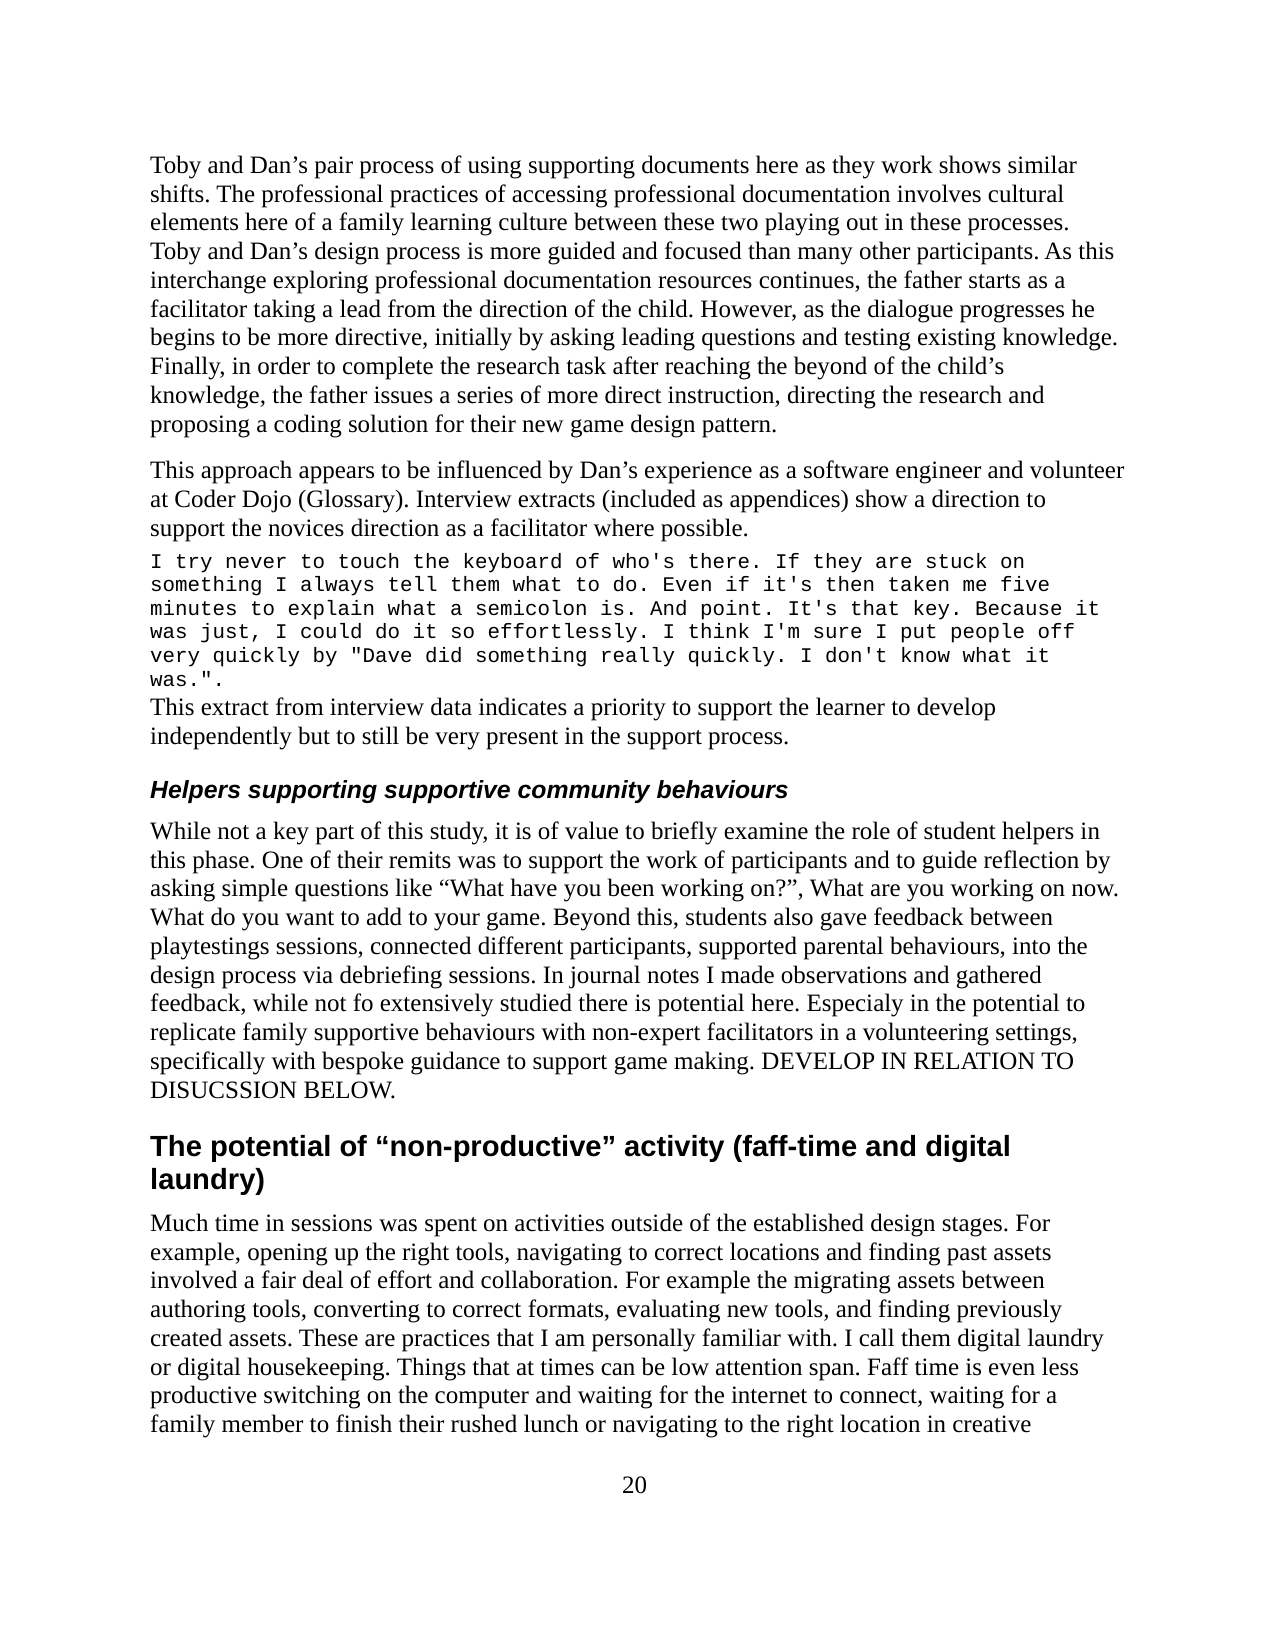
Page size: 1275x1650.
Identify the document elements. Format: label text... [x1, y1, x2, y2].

text While not a key part of this study, it is of value to briefly examine the role of student helpers in this phase. One of their remits was to support the work of participants and to guide reflection by asking simple questions like “What have you been working on?”, What are you working on now. What do you want to add to your game. Beyond this, students also gave feedback between playtestings sessions, connected different participants, supported parental behaviours, into the design process via debriefing sessions. In journal notes I made observations and gathered feedback, while not fo extensively studied there is potential here. Especialy in the potential to replicate family supportive behaviours with non-expert facilitators in a volunteering settings, specifically with bespoke guidance to support game making. DEVELOP IN RELATION TO DISUCSSION BELOW. [150, 816, 1125, 1103]
text Much time in sessions was spent on activities outside of the established design stages. For example, opening up the right tools, navigating to correct locations and finding past assets involved a fair deal of effort and collaboration. For example the migrating assets between authoring tools, converting to correct formats, evaluating new tools, and finding previously created assets. These are practices that I am personally familiar with. I call them digital laundry or digital housekeeping. Things that at times can be low attention span. Faff time is even less productive switching on the computer and waiting for the internet to connect, waiting for a family member to finish their rushed lunch or navigating to the right location in creative [150, 1208, 1125, 1438]
text I try never to touch the keyboard of who's there. If they are stuck on something I always tell them what to do. Even if it's then taken me five minutes to explain what a semicolon is. And point. It's that key. Because it was just, I could do it so effortlessly. I think I'm sure I put people off very quickly by "Dave did something really quickly. I don't know what it was.". [150, 551, 1125, 692]
text This extract from interview data indicates a priority to support the learner to develop independently but to still be very present in the support process. [150, 692, 1125, 750]
subtitle The potential of “non-productive” activity (faff-time and digital laundry) [150, 1128, 1125, 1196]
subtitle Helpers supporting supportive community behaviours [150, 775, 1125, 803]
text This approach appears to be influenced by Dan’s experience as a software engineer and volunteer at Coder Dojo (Glossary). Interview extracts (included as appendices) show a direction to support the novices direction as a facilitator where possible. [150, 455, 1125, 542]
text Toby and Dan’s pair process of using supporting documents here as they work shows similar shifts. The professional practices of accessing professional documentation involves cultural elements here of a family learning culture between these two playing out in these processes. Toby and Dan’s design process is more guided and focused than many other participants. As this interchange exploring professional documentation resources continues, the father starts as a facilitator taking a lead from the direction of the child. However, as the dialogue progresses he begins to be more directive, initially by asking leading questions and testing existing knowledge. Finally, in order to complete the research task after reaching the beyond of the child’s knowledge, the father issues a series of more direct instruction, directing the research and proposing a coding solution for their new game design pattern. [150, 150, 1125, 437]
